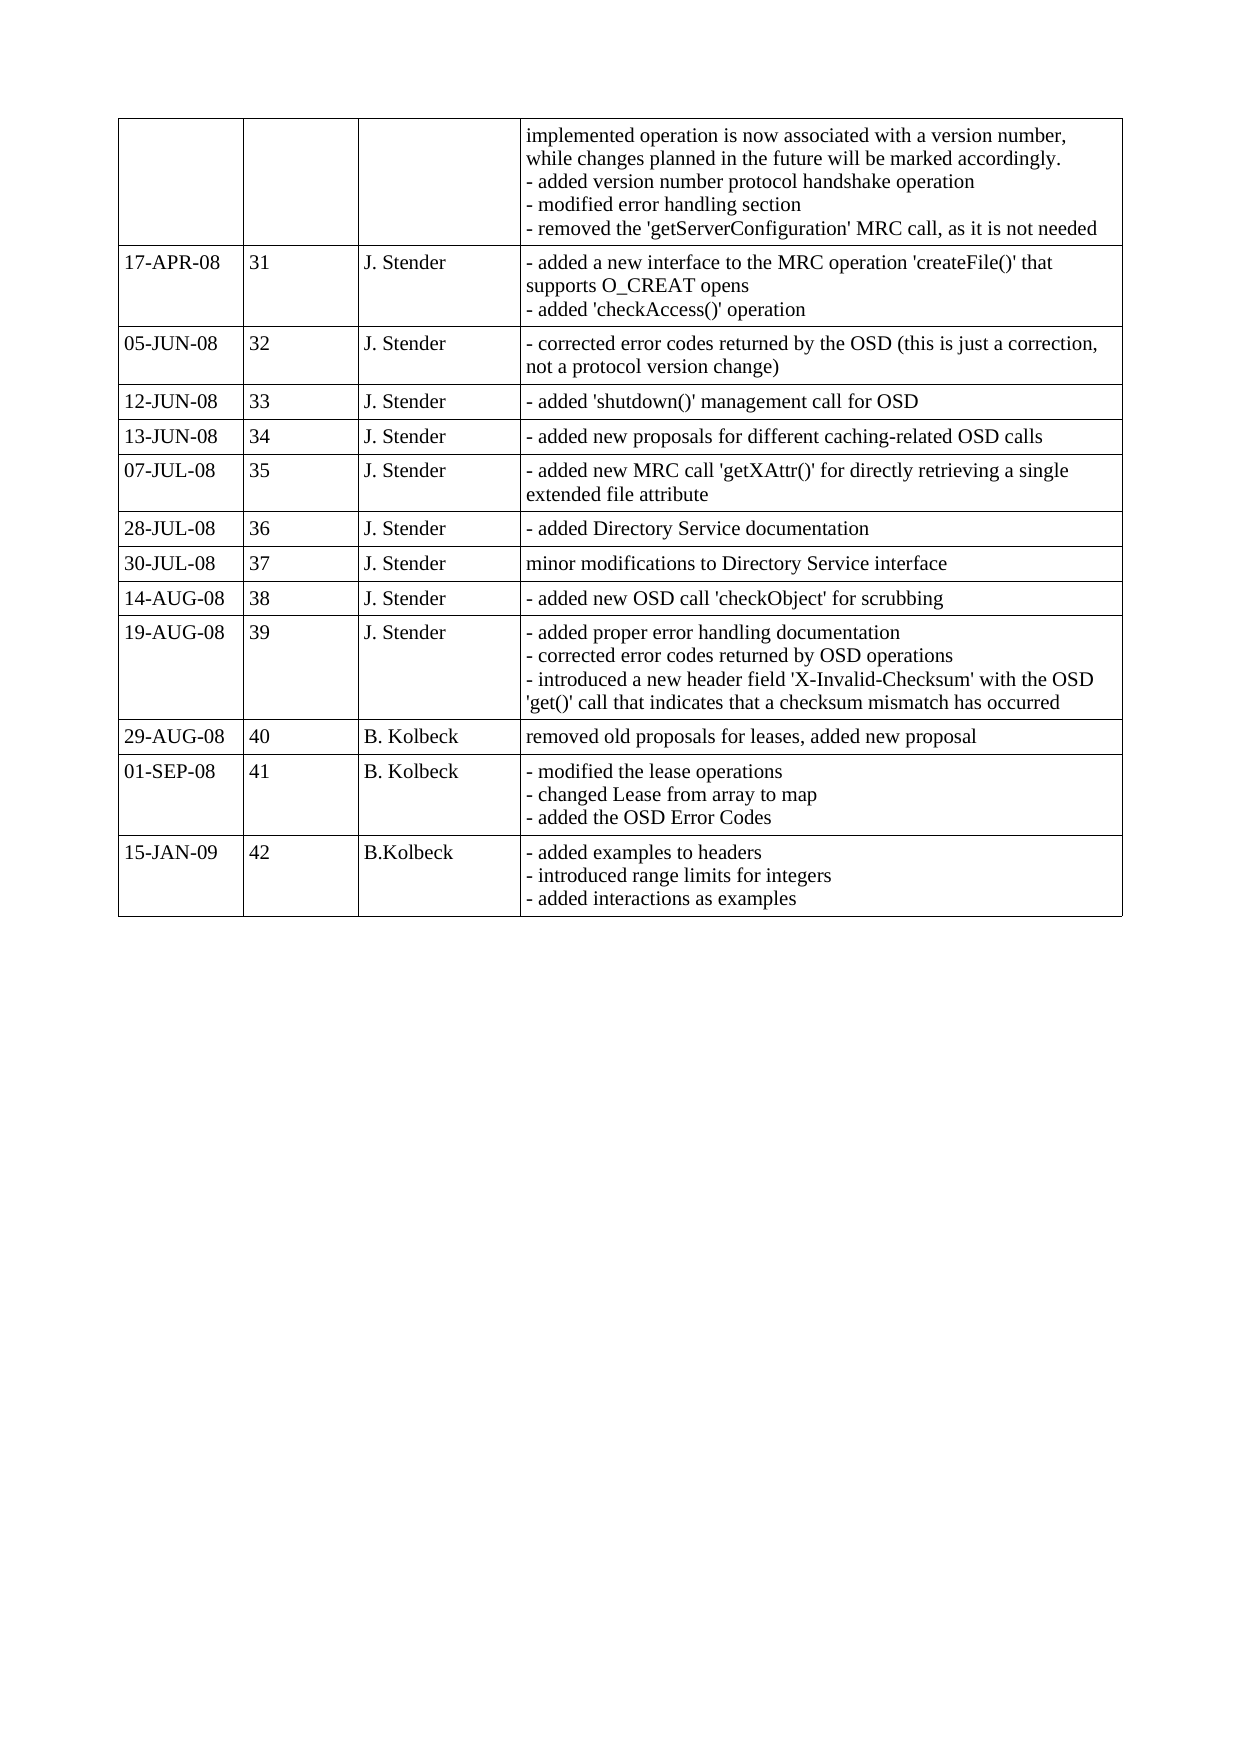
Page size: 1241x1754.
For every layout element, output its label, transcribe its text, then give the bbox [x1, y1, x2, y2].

table_cell [244, 119, 358, 245]
table_cell B.Kolbeck [359, 836, 520, 916]
table_cell [119, 119, 243, 245]
table_cell 01-SEP-08 [119, 755, 243, 835]
table_cell minor modifications to Directory Service interface [521, 547, 1122, 581]
table_cell 05-JUN-08 [119, 327, 243, 384]
table_cell - added proper error handling documentation - corrected error codes returned by OSD operations - introduced a new header field 'X-Invalid-Checksum' with the OSD 'get()' call that indicates that a checksum mismatch has occurred [521, 616, 1122, 719]
table_cell J. Stender [359, 385, 520, 419]
table_cell 36 [244, 512, 358, 546]
table_cell 33 [244, 385, 358, 419]
table_cell implemented operation is now associated with a version number, while changes planned in the future will be marked accordingly. - added version number protocol handshake operation - modified error handling section - removed the 'getServerConfiguration' MRC call, as it is not needed [521, 119, 1122, 245]
table_cell - added new proposals for different caching-related OSD calls [521, 420, 1122, 453]
table_cell 37 [244, 547, 358, 581]
table_cell J. Stender [359, 246, 520, 326]
table_cell 29-AUG-08 [119, 720, 243, 754]
table_cell 28-JUL-08 [119, 512, 243, 546]
table_cell 31 [244, 246, 358, 326]
table_cell 38 [244, 582, 358, 615]
table_cell 34 [244, 420, 358, 453]
table_cell 14-AUG-08 [119, 582, 243, 615]
table_cell B. Kolbeck [359, 720, 520, 754]
table_cell 17-APR-08 [119, 246, 243, 326]
table_cell - added new OSD call 'checkObject' for scrubbing [521, 582, 1122, 615]
table_cell - added 'shutdown()' management call for OSD [521, 385, 1122, 419]
table_cell - added a new interface to the MRC operation 'createFile()' that supports O_CREAT opens - added 'checkAccess()' operation [521, 246, 1122, 326]
table_cell - added Directory Service documentation [521, 512, 1122, 546]
table_cell J. Stender [359, 420, 520, 453]
table_cell 15-JAN-09 [119, 836, 243, 916]
table_cell 41 [244, 755, 358, 835]
table_cell J. Stender [359, 582, 520, 615]
table_cell J. Stender [359, 616, 520, 719]
table_cell J. Stender [359, 512, 520, 546]
table_cell 40 [244, 720, 358, 754]
table_cell J. Stender [359, 327, 520, 384]
table_cell removed old proposals for leases, added new proposal [521, 720, 1122, 754]
table_cell 42 [244, 836, 358, 916]
table_cell 30-JUL-08 [119, 547, 243, 581]
table_cell 32 [244, 327, 358, 384]
table_cell - added examples to headers - introduced range limits for integers - added interactions as examples [521, 836, 1122, 916]
table_cell 12-JUN-08 [119, 385, 243, 419]
table_cell [359, 119, 520, 245]
table_cell 13-JUN-08 [119, 420, 243, 453]
table_cell 07-JUL-08 [119, 455, 243, 511]
table_cell J. Stender [359, 547, 520, 581]
table_cell B. Kolbeck [359, 755, 520, 835]
table_cell - corrected error codes returned by the OSD (this is just a correction, not a protocol version change) [521, 327, 1122, 384]
table_cell 19-AUG-08 [119, 616, 243, 719]
table_cell 39 [244, 616, 358, 719]
table_cell J. Stender [359, 455, 520, 511]
table_cell - added new MRC call 'getXAttr()' for directly retrieving a single extended file attribute [521, 455, 1122, 511]
table_cell - modified the lease operations - changed Lease from array to map - added the OSD Error Codes [521, 755, 1122, 835]
table_cell 35 [244, 455, 358, 511]
